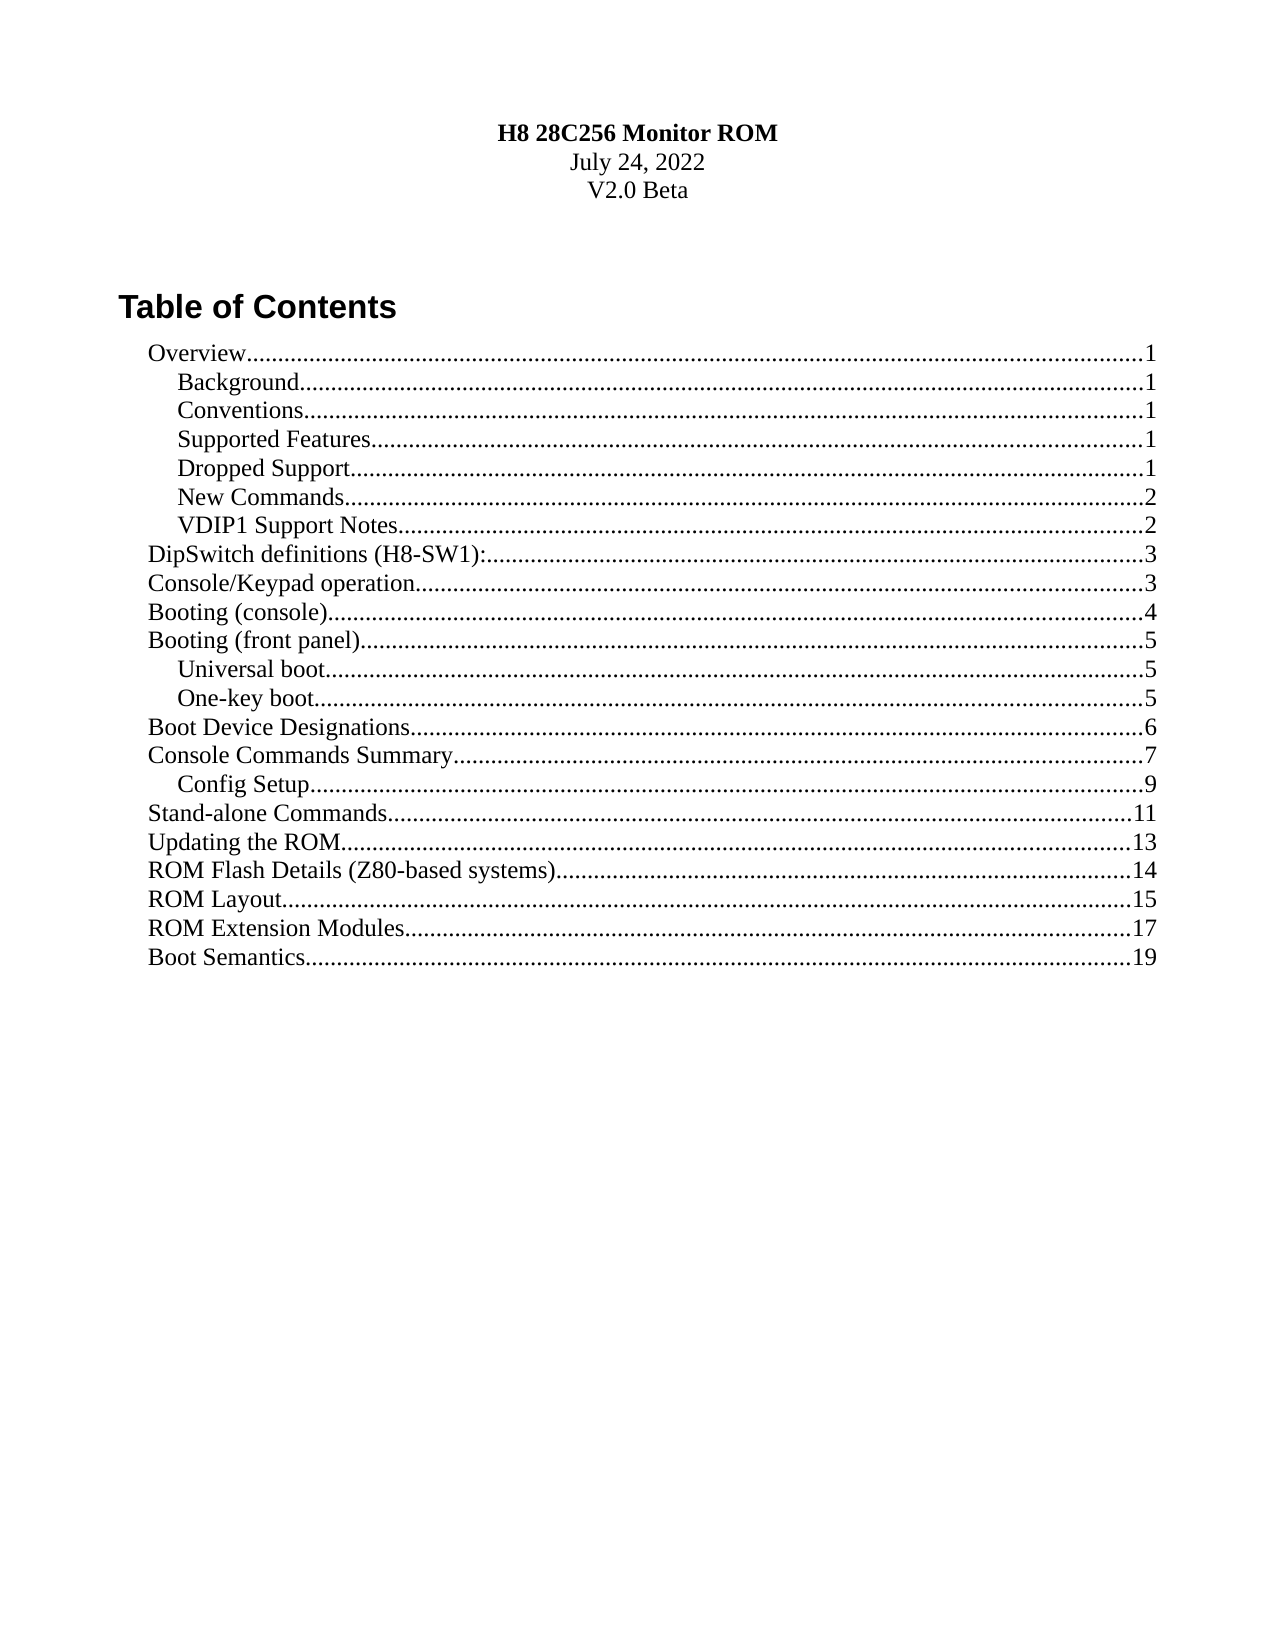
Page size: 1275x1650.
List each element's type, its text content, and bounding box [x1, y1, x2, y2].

text Boot Semantics 19 [148, 942, 1157, 970]
text Console Commands Summary 7 [148, 740, 1157, 769]
text Supported Features 1 [177, 424, 1157, 453]
text H8 28C256 Monitor ROM [118, 118, 1157, 147]
text Overview 1 [148, 338, 1157, 367]
text Stand-alone Commands 11 [148, 798, 1157, 827]
text DipSwitch definitions (H8-SW1): 3 [148, 539, 1157, 568]
text Boot Device Designations 6 [148, 712, 1157, 740]
text Config Setup 9 [177, 769, 1157, 798]
text VDIP1 Support Notes 2 [177, 510, 1157, 539]
text Booting (console) 4 [148, 597, 1157, 625]
text Updating the ROM 13 [148, 827, 1157, 855]
text Booting (front panel) 5 [148, 625, 1157, 654]
text Console/Keypad operation 3 [148, 568, 1157, 597]
text One-key boot 5 [177, 683, 1157, 712]
text New Commands 2 [177, 482, 1157, 510]
subtitle Table of Contents [118, 287, 1157, 325]
text Dropped Support 1 [177, 453, 1157, 482]
text July 24, 2022 [118, 147, 1157, 176]
text V2.0 Beta [118, 176, 1157, 204]
text ROM Layout 15 [148, 884, 1157, 913]
text Universal boot 5 [177, 654, 1157, 683]
text Conventions 1 [177, 395, 1157, 424]
text ROM Extension Modules 17 [148, 913, 1157, 942]
text Background 1 [177, 367, 1157, 395]
text ROM Flash Details (Z80-based systems) 14 [148, 855, 1157, 884]
